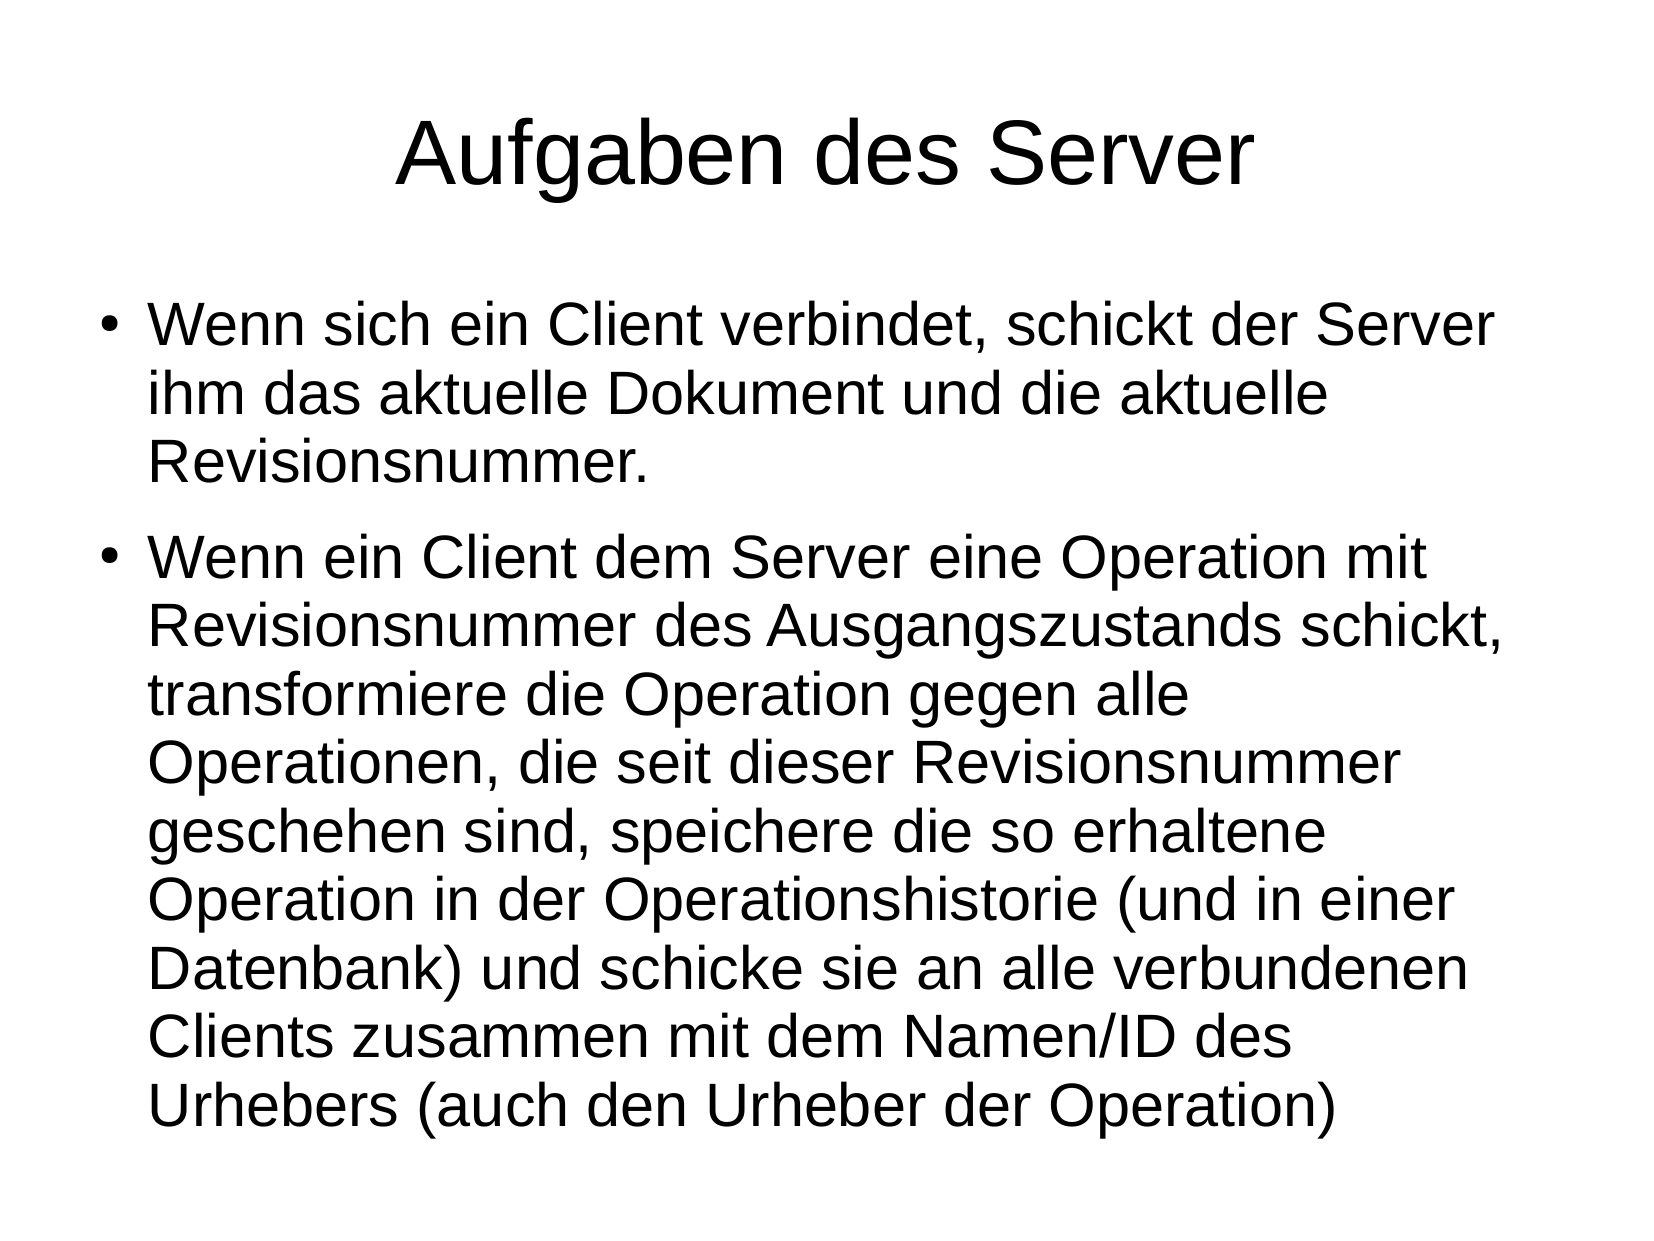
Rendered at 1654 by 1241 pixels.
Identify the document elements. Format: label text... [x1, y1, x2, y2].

title Aufgaben des Server [82, 49, 1571, 257]
list Wenn sich ein Client verbindet, schickt der Server ihm das aktuelle Dokument und die aktuelle Revisionsnummer. Wenn ein Client dem Server eine Operation mit Revisionsnummer des Ausgangszustands schickt, transformiere die Operation gegen alle Operationen, die seit dieser Revisionsnummer geschehen sind, speichere die so erhaltene Operation in der Operationshistorie (und in einer Datenbank) und schicke sie an alle verbundenen Clients zusammen mit dem Namen/ID des Urhebers (auch den Urheber der Operation) [82, 290, 1538, 1156]
